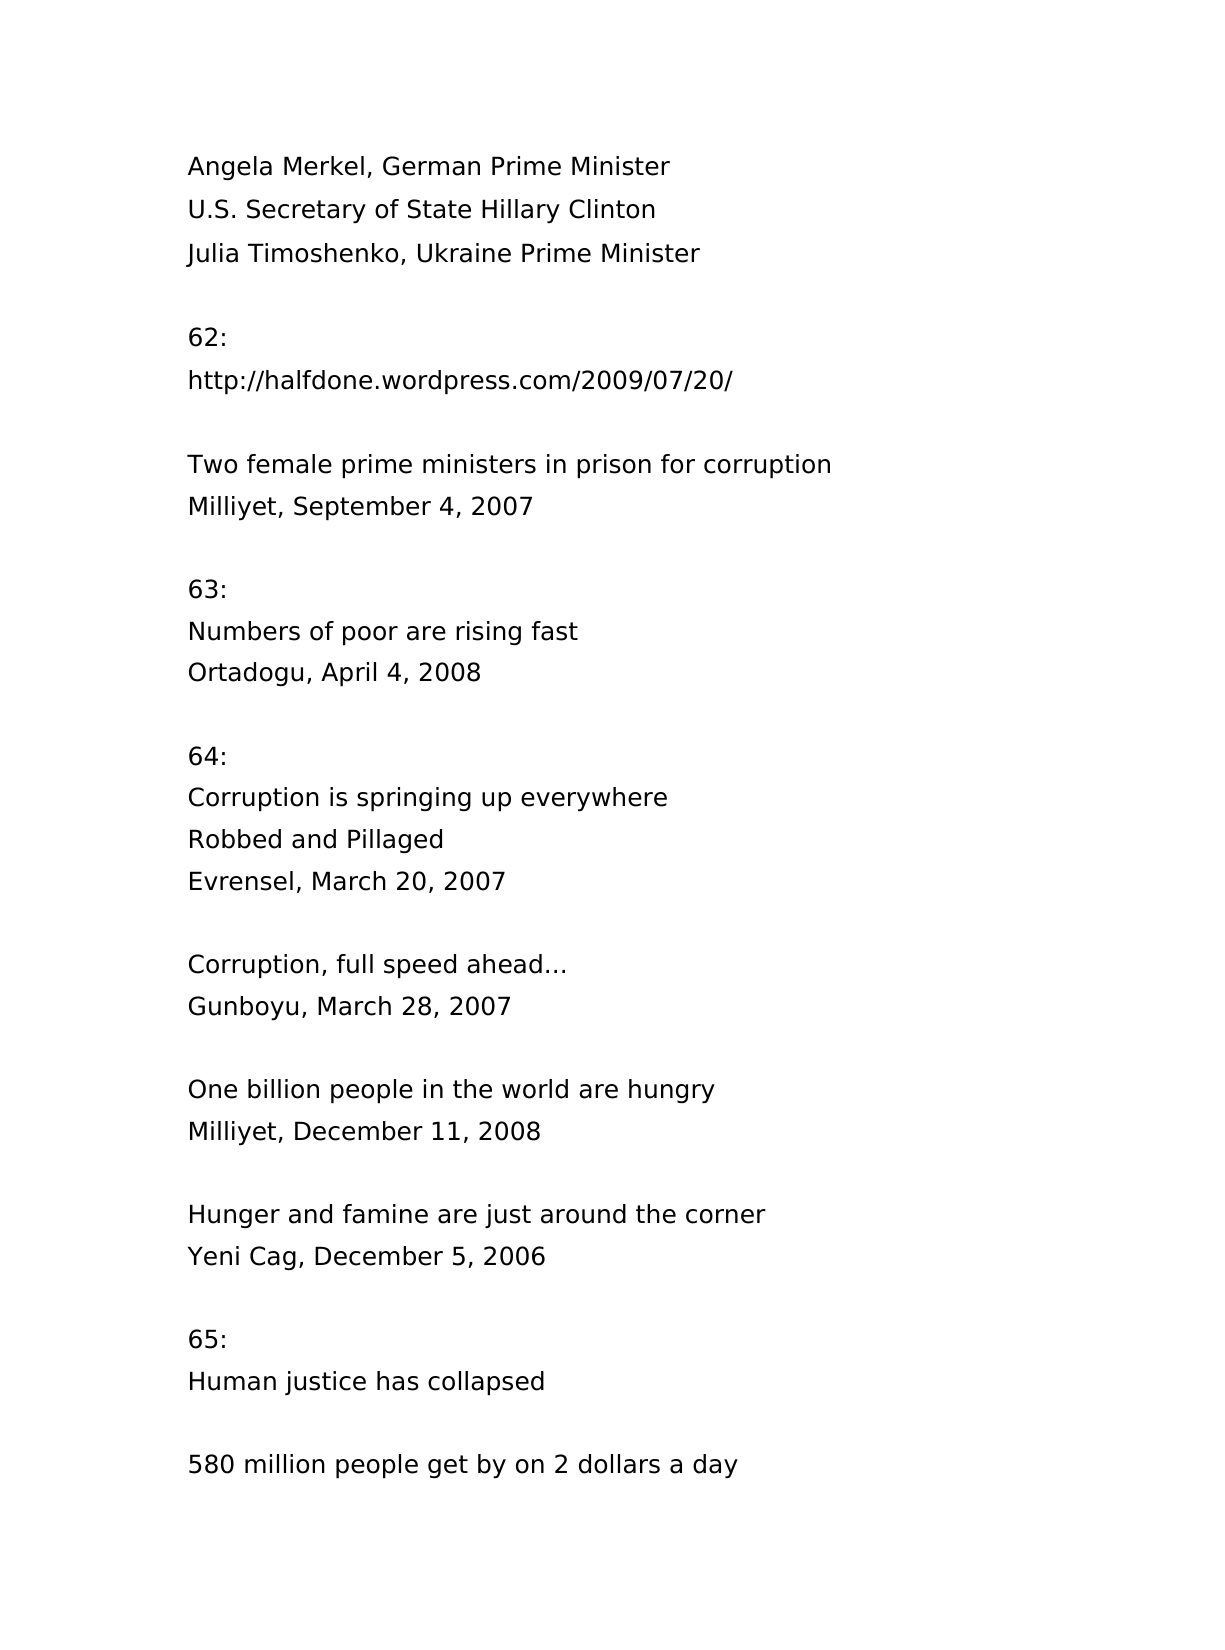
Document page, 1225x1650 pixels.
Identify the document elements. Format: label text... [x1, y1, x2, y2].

text 580 million people get by on 2 dollars a day [187, 1450, 1037, 1479]
text 63: [187, 575, 1037, 604]
text Corruption, full speed ahead... [187, 950, 1037, 979]
text Ortadogu, April 4, 2008 [187, 658, 1037, 687]
text http://halfdone.wordpress.com/2009/07/20/ [187, 364, 1026, 396]
text Yeni Cag, December 5, 2006 [187, 1242, 1037, 1271]
text Julia Timoshenko, Ukraine Prime Minister [187, 237, 1026, 269]
text Robbed and Pillaged [187, 825, 1037, 854]
text Corruption is springing up everywhere [187, 783, 1037, 812]
text Evrensel, March 20, 2007 [187, 867, 1037, 896]
text Milliyet, December 11, 2008 [187, 1117, 1037, 1146]
text Gunboyu, March 28, 2007 [187, 992, 1037, 1021]
text One billion people in the world are hungry [187, 1075, 1037, 1104]
text Two female prime ministers in prison for corruption [187, 450, 1037, 479]
text Human justice has collapsed [187, 1367, 1037, 1396]
text 62: [187, 323, 1037, 352]
text Milliyet, September 4, 2007 [187, 492, 1037, 521]
text Angela Merkel, German Prime Minister [187, 150, 1026, 181]
text 64: [187, 742, 1037, 771]
text U.S. Secretary of State Hillary Clinton [187, 194, 1026, 225]
text Hunger and famine are just around the corner [187, 1200, 1037, 1229]
text 65: [187, 1325, 1037, 1354]
text Numbers of poor are rising fast [187, 617, 1037, 646]
